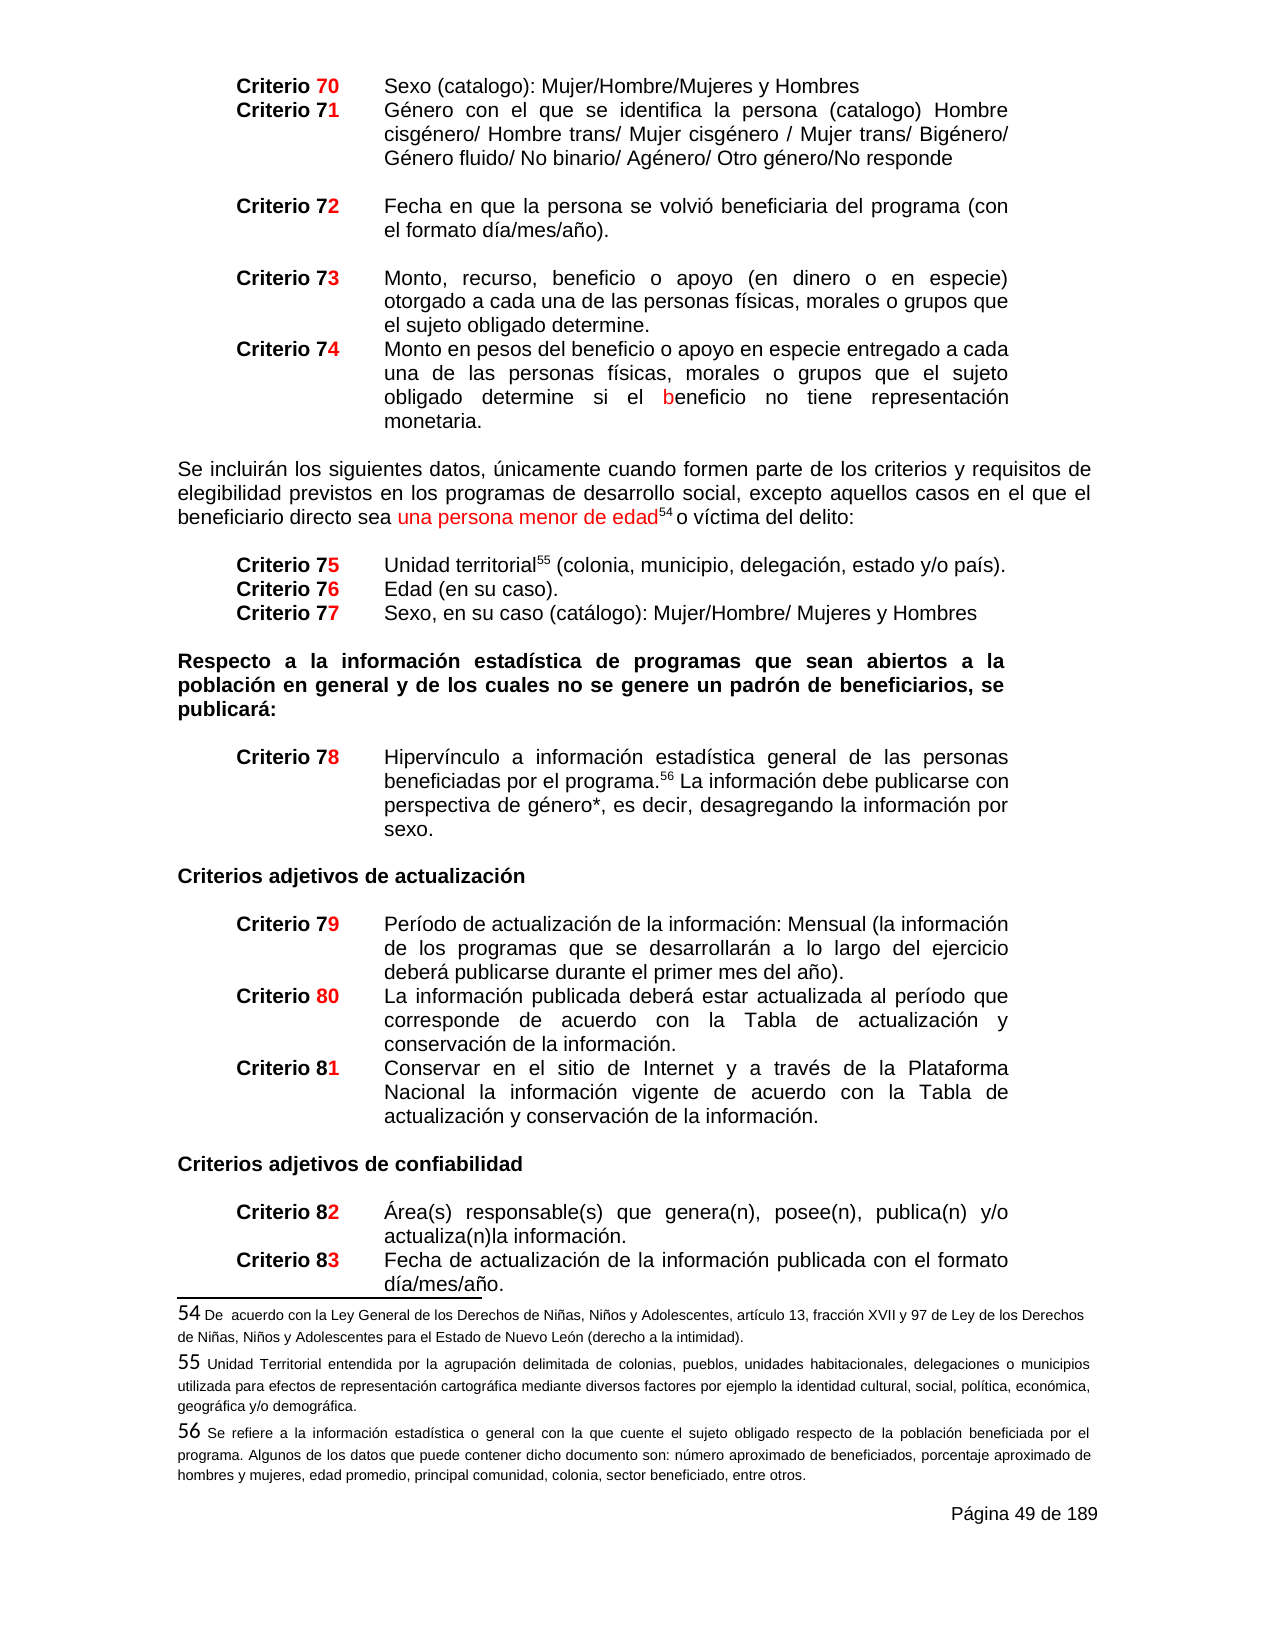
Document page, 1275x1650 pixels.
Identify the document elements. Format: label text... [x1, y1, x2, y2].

text Criterio 81 Conservar en el sitio de Internet y a través de la Plataforma Nacional la información vigente de acuerdo con la Tabla de actualización y conservación de la información. [236, 1056, 1009, 1128]
text Criterio 70 Sexo (catalogo): Mujer/Hombre/Mujeres y Hombres [236, 74, 1009, 98]
text Criterio 82 Área(s) responsable(s) que genera(n), posee(n), publica(n) y/o actualiza(n)la información. [236, 1200, 1009, 1248]
text Criterio 71 Género con el que se identifica la persona (catalogo) Hombre cisgénero/ Hombre trans/ Mujer cisgénero / Mujer trans/ Bigénero/ Género fluido/ No binario/ Agénero/ Otro género/No responde [236, 98, 1009, 169]
text Criterio 74 Monto en pesos del beneficio o apoyo en especie entregado a cada una de las personas físicas, morales o grupos que el sujeto obligado determine si el beneficio no tiene representación monetaria. [236, 337, 1009, 433]
text Criterio 83 Fecha de actualización de la información publicada con el formato día/mes/año. [236, 1248, 1009, 1296]
text Criterio 75 Unidad territorial (colonia, municipio, delegación, estado y/o país). [236, 553, 1009, 577]
text Se incluirán los siguientes datos, únicamente cuando formen parte de los criterios y requisitos de elegibilidad previstos en los programas de desarrollo social, excepto aquellos casos en el que el beneficiario directo sea una persona menor de edad o víctima del delito: [177, 457, 1093, 529]
text Criterio 73 Monto, recurso, beneficio o apoyo (en dinero o en especie) otorgado a cada una de las personas físicas, morales o grupos que el sujeto obligado determine. [236, 265, 1009, 337]
text Criterios adjetivos de actualización [177, 864, 1009, 888]
text Criterio 77 Sexo, en su caso (catálogo): Mujer/Hombre/ Mujeres y Hombres [236, 601, 1009, 625]
text Respecto a la información estadística de programas que sean abiertos a la población en general y de los cuales no se genere un padrón de beneficiarios, se publicará: [177, 649, 1006, 721]
list Unidad Territorial entendida por la agrupación delimitada de colonias, pueblos, unidades habitacionales, delegaciones o municipios utilizada para efectos de representación cartográfica mediante diversos factores por ejemplo la identidad cultural, social, política, económica, geográfica y/o demográfica. [177, 1347, 1093, 1414]
text Criterio 79 Período de actualización de la información: Mensual (la información de los programas que se desarrollarán a lo largo del ejercicio deberá publicarse durante el primer mes del año). [236, 912, 1009, 984]
text Criterio 78 Hipervínculo a información estadística general de las personas beneficiadas por el programa. La información debe publicarse con perspectiva de género*, es decir, desagregando la información por sexo. [236, 744, 1009, 840]
text Criterio 76 Edad (en su caso). [236, 577, 1009, 601]
list De acuerdo con la Ley General de los Derechos de Niñas, Niños y Adolescentes, artículo 13, fracción XVII y 97 de Ley de los Derechos de Niñas, Niños y Adolescentes para el Estado de Nuevo León (derecho a la intimidad). [177, 1298, 1093, 1345]
text Criterio 80 La información publicada deberá estar actualizada al período que corresponde de acuerdo con la Tabla de actualización y conservación de la información. [236, 984, 1009, 1056]
text Criterios adjetivos de confiabilidad [177, 1152, 1009, 1176]
text Criterio 72 Fecha en que la persona se volvió beneficiaria del programa (con el formato día/mes/año). [236, 193, 1009, 241]
list Se refiere a la información estadística o general con la que cuente el sujeto obligado respecto de la población beneficiada por el programa. Algunos de los datos que puede contener dicho documento son: número aproximado de beneficiados, porcentaje aproximado de hombres y mujeres, edad promedio, principal comunidad, colonia, sector beneficiado, entre otros. [177, 1417, 1093, 1483]
